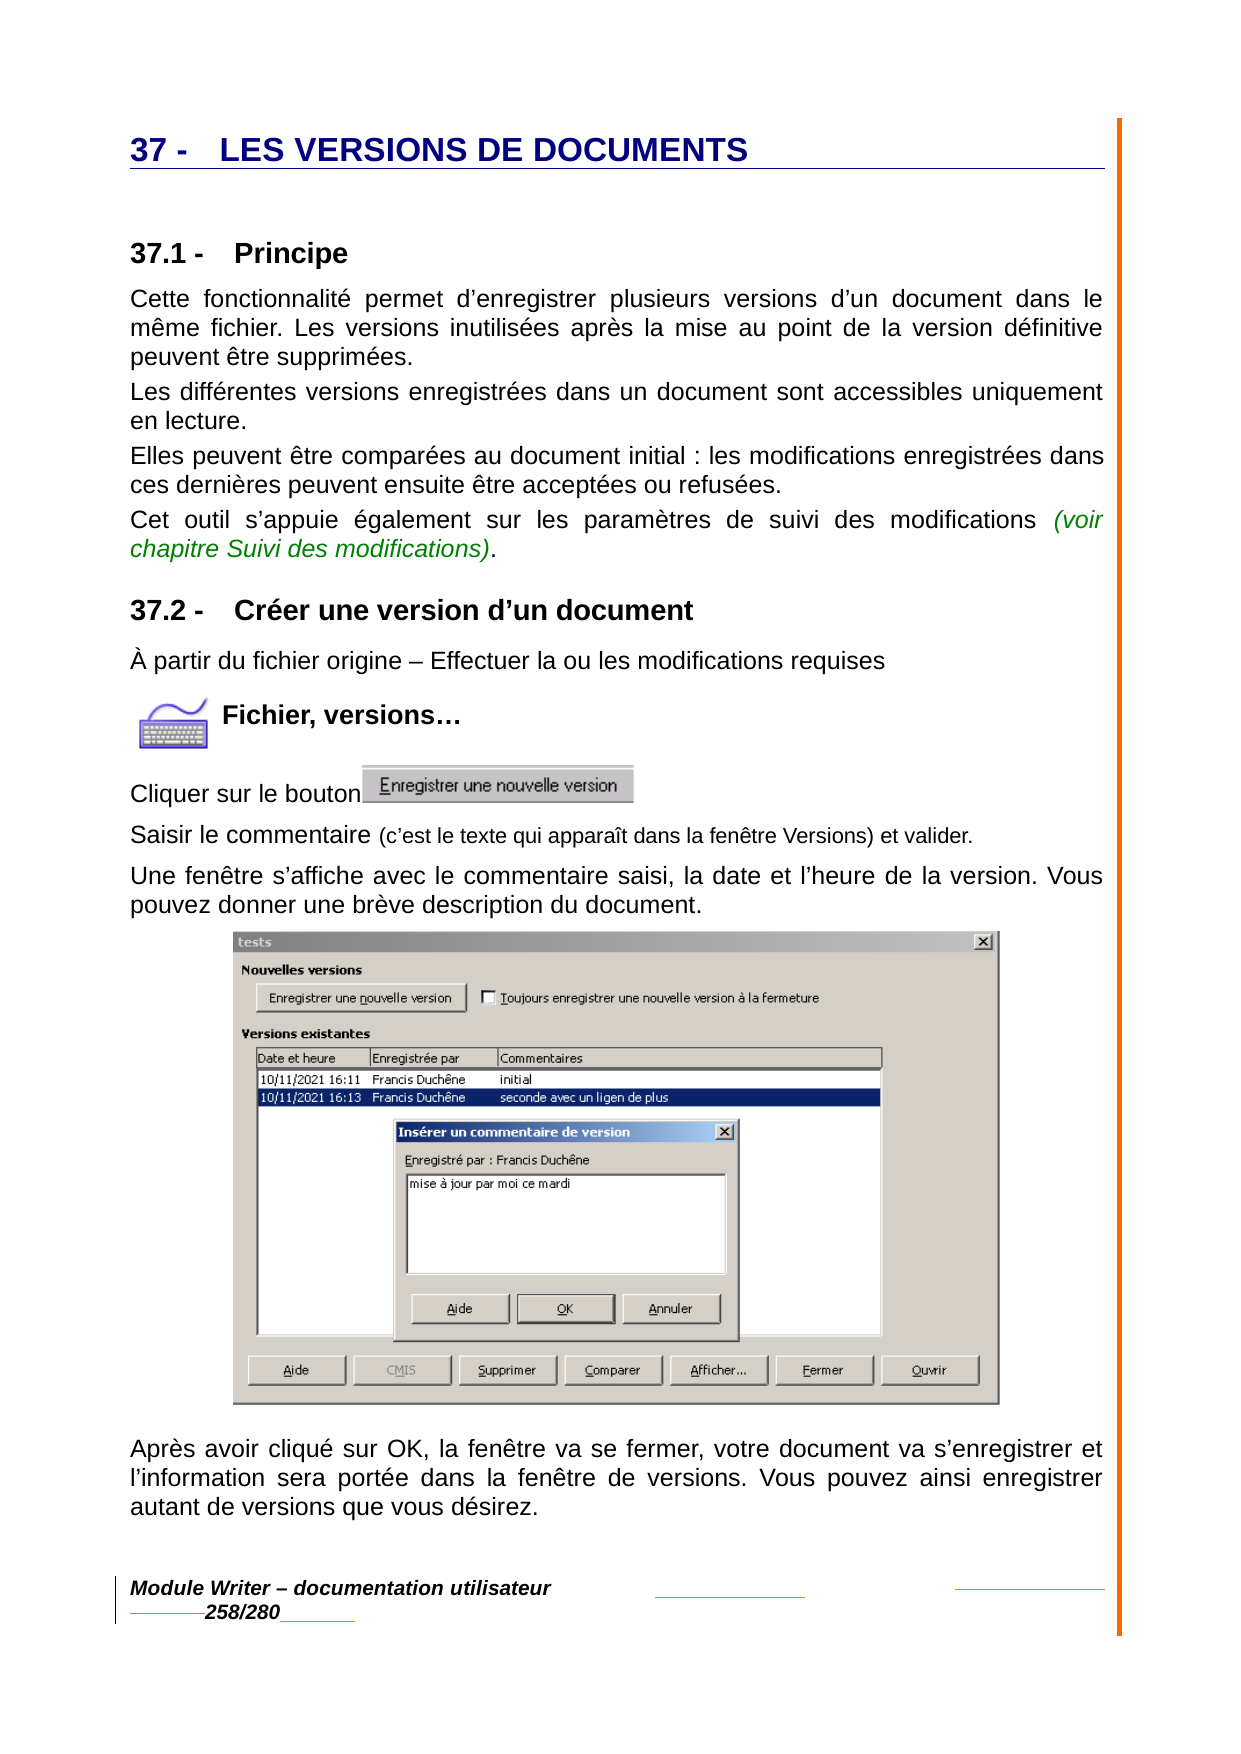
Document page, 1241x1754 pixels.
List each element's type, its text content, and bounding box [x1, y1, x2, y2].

text Après avoir cliqué sur OK, la fenêtre va se fermer, votre document va s’enregistrer et l’information sera portée dans la fenêtre de versions. Vous pouvez ainsi enregistrer autant de versions que vous désirez. [130, 931, 1105, 1521]
subtitle Créer une version d’un document [130, 593, 1105, 626]
text Les différentes versions enregistrées dans un document sont accessibles uniquement en lecture. [130, 377, 1105, 435]
text Cliquer sur le bouton [130, 777, 1105, 808]
text À partir du fichier origine – Effectuer la ou les modifications requises [130, 646, 1105, 675]
text Saisir le commentaire (c’est le texte qui apparaît dans la fenêtre Versions) et valider. [130, 820, 1105, 849]
picture [135, 687, 210, 763]
text Cet outil s’appuie également sur les paramètres de suivi des modifications (voir chapitre Suivi des modifications). [130, 505, 1105, 563]
subtitle Principe [130, 236, 1105, 270]
text Elles peuvent être comparées au document initial : les modifications enregistrées dans ces dernières peuvent ensuite être acceptées ou refusées. [130, 441, 1105, 499]
picture [361, 765, 634, 803]
text Fichier, versions… [210, 699, 1105, 730]
text Cette fonctionnalité permet d’enregistrer plusieurs versions d’un document dans le même fichier. Les versions inutilisées après la mise au point de la version définitive peuvent être supprimées. [130, 284, 1105, 371]
text Une fenêtre s’affiche avec le commentaire saisi, la date et l’heure de la version. Vous pouvez donner une brève description du document. [130, 861, 1105, 919]
subtitle Les versions de documents [130, 130, 1105, 168]
